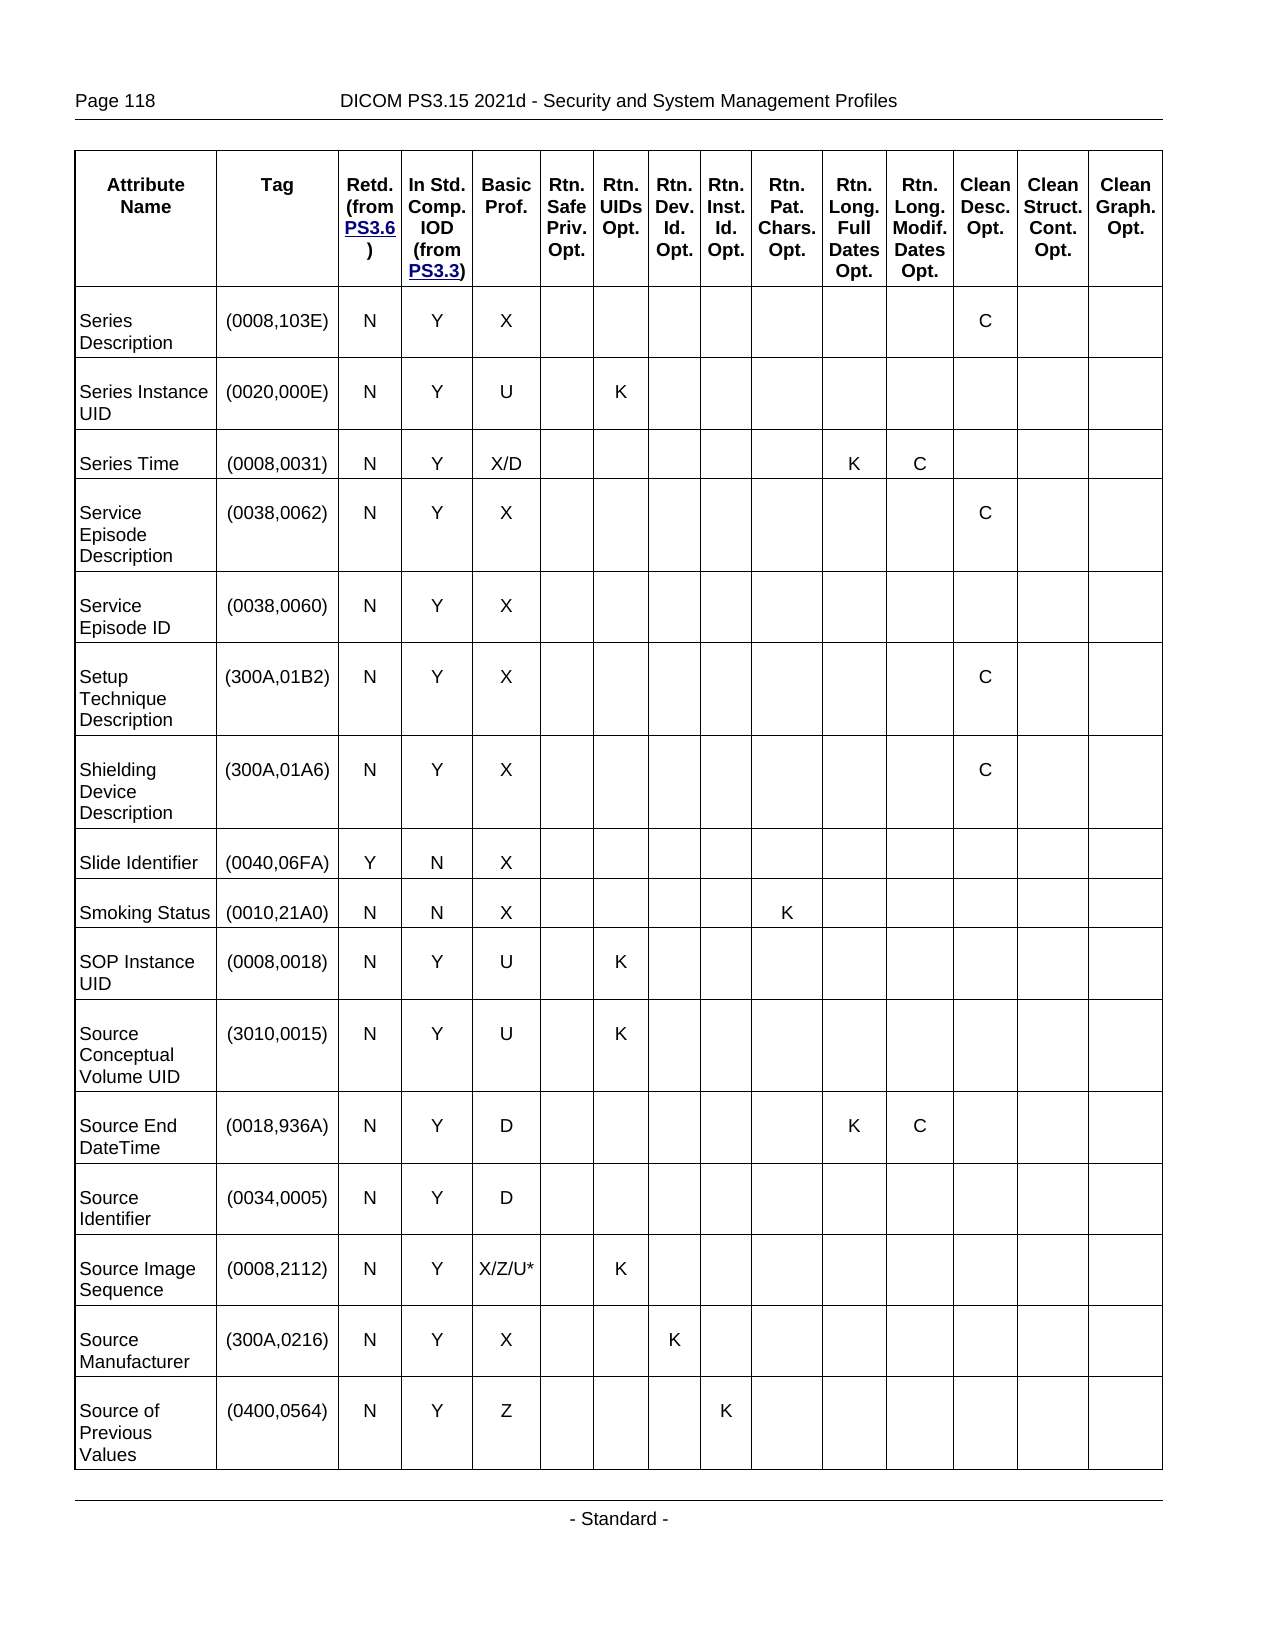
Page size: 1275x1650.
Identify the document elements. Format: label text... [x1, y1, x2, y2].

table_cell [594, 829, 648, 877]
table_cell N [339, 1092, 401, 1162]
table_cell K [594, 1235, 648, 1305]
table_cell [823, 928, 886, 998]
table_cell [649, 1164, 700, 1234]
table_cell [594, 572, 648, 642]
table_cell [954, 829, 1017, 877]
table_cell [1089, 829, 1162, 877]
table_cell [649, 879, 700, 927]
table_header Retd. (from PS3.6) [339, 151, 401, 286]
table_cell [1089, 1164, 1162, 1234]
table_cell Y [402, 1164, 472, 1234]
table_cell [541, 479, 593, 571]
table_cell [649, 1092, 700, 1162]
table_header Rtn. Long. Full Dates Opt. [823, 151, 886, 286]
table_cell [701, 879, 751, 927]
table_cell [1089, 879, 1162, 927]
table_cell [541, 1377, 593, 1469]
table_cell N [339, 1000, 401, 1091]
table_cell X/D [473, 430, 540, 478]
table_cell N [339, 572, 401, 642]
table_cell [594, 287, 648, 357]
table_cell [701, 358, 751, 428]
table_cell [752, 1235, 822, 1305]
table_cell [1089, 572, 1162, 642]
table_cell [887, 643, 953, 735]
table_cell D [473, 1092, 540, 1162]
table_cell [541, 829, 593, 877]
table_cell X [473, 643, 540, 735]
table_cell C [954, 736, 1017, 828]
table_cell Service Episode Description [76, 479, 216, 571]
table_cell Setup Technique Description [76, 643, 216, 735]
table_cell [594, 736, 648, 828]
table_cell [701, 572, 751, 642]
table_cell [1018, 430, 1088, 478]
table_cell [1089, 479, 1162, 571]
table_cell [649, 572, 700, 642]
table_cell Y [402, 479, 472, 571]
table_cell [887, 479, 953, 571]
table_cell [887, 287, 953, 357]
table_cell [823, 1306, 886, 1376]
table_cell [1018, 1164, 1088, 1234]
table_cell [649, 643, 700, 735]
table_cell K [823, 430, 886, 478]
table_cell N [339, 287, 401, 357]
table_cell X [473, 287, 540, 357]
table_cell Shielding Device Description [76, 736, 216, 828]
table_cell Y [402, 1235, 472, 1305]
table_header Clean Graph. Opt. [1089, 151, 1162, 286]
table_header Basic Prof. [473, 151, 540, 286]
table_cell [823, 736, 886, 828]
table_cell K [649, 1306, 700, 1376]
table_cell [1018, 479, 1088, 571]
table_cell [541, 1306, 593, 1376]
table_cell [1089, 736, 1162, 828]
table_cell [1018, 358, 1088, 428]
table_cell (0018,936A) [217, 1092, 338, 1162]
table_cell D [473, 1164, 540, 1234]
table_cell [649, 287, 700, 357]
table_cell [541, 928, 593, 998]
table_cell [1089, 287, 1162, 357]
table_cell (0038,0060) [217, 572, 338, 642]
table_cell (0010,21A0) [217, 879, 338, 927]
table_cell [954, 1000, 1017, 1091]
table_cell [1089, 1377, 1162, 1469]
table_cell (0020,000E) [217, 358, 338, 428]
table_cell X/Z/U* [473, 1235, 540, 1305]
table_cell X [473, 479, 540, 571]
table_cell (0038,0062) [217, 479, 338, 571]
table_cell [541, 1164, 593, 1234]
table_cell N [339, 1164, 401, 1234]
table_cell [1089, 1000, 1162, 1091]
table_header In Std. Comp. IOD (from PS3.3) [402, 151, 472, 286]
table_cell C [887, 430, 953, 478]
table_cell Series Instance UID [76, 358, 216, 428]
table_cell Y [402, 572, 472, 642]
table_cell [701, 479, 751, 571]
table_cell [1018, 1377, 1088, 1469]
table_cell N [339, 879, 401, 927]
table_cell Service Episode ID [76, 572, 216, 642]
table_cell [594, 1306, 648, 1376]
table_cell Y [402, 643, 472, 735]
table_cell [701, 287, 751, 357]
table_header Tag [217, 151, 338, 286]
table_cell X [473, 829, 540, 877]
table_cell N [339, 928, 401, 998]
table_cell Series Description [76, 287, 216, 357]
table_cell N [339, 1235, 401, 1305]
table_cell Y [402, 358, 472, 428]
table_cell (3010,0015) [217, 1000, 338, 1091]
table_cell [823, 572, 886, 642]
table_cell Y [402, 1092, 472, 1162]
table_cell [594, 1092, 648, 1162]
table_cell [752, 643, 822, 735]
table_cell [1018, 1092, 1088, 1162]
table_cell N [402, 829, 472, 877]
table_cell Z [473, 1377, 540, 1469]
table_cell [594, 879, 648, 927]
table_cell Y [402, 1306, 472, 1376]
table_cell [1018, 287, 1088, 357]
table_cell [823, 287, 886, 357]
table_cell (300A,01B2) [217, 643, 338, 735]
table_cell [887, 879, 953, 927]
table_cell (0034,0005) [217, 1164, 338, 1234]
table_cell Source Manufacturer [76, 1306, 216, 1376]
table_header Clean Struct. Cont. Opt. [1018, 151, 1088, 286]
table_cell K [701, 1377, 751, 1469]
table_cell [752, 1092, 822, 1162]
table_cell [954, 1092, 1017, 1162]
table_cell [649, 829, 700, 877]
table_cell Y [339, 829, 401, 877]
table_cell N [402, 879, 472, 927]
table_header Attribute Name [76, 151, 216, 286]
table_cell [701, 829, 751, 877]
table_cell [887, 736, 953, 828]
table_cell [541, 879, 593, 927]
table_cell [1018, 1000, 1088, 1091]
table_cell [1018, 928, 1088, 998]
table_cell K [752, 879, 822, 927]
table_cell U [473, 358, 540, 428]
table_cell [752, 1306, 822, 1376]
table_cell [752, 736, 822, 828]
table_cell [823, 1377, 886, 1469]
table_cell Source Identifier [76, 1164, 216, 1234]
table_header Rtn. UIDs Opt. [594, 151, 648, 286]
table_cell [1018, 572, 1088, 642]
table_cell [887, 1000, 953, 1091]
table_cell [541, 287, 593, 357]
table_cell (0040,06FA) [217, 829, 338, 877]
table_header Rtn. Inst. Id. Opt. [701, 151, 751, 286]
table_header Clean Desc. Opt. [954, 151, 1017, 286]
table_cell (0008,0031) [217, 430, 338, 478]
table_cell [1018, 879, 1088, 927]
table_cell [1089, 358, 1162, 428]
table_cell [752, 430, 822, 478]
table_cell X [473, 736, 540, 828]
table_cell [954, 928, 1017, 998]
table_cell [887, 572, 953, 642]
table_cell [887, 1377, 953, 1469]
table_cell N [339, 1306, 401, 1376]
table_cell [541, 1000, 593, 1091]
table_cell Source of Previous Values [76, 1377, 216, 1469]
table_cell [1089, 643, 1162, 735]
table_cell C [954, 479, 1017, 571]
table_cell [649, 736, 700, 828]
table_header Rtn. Dev. Id. Opt. [649, 151, 700, 286]
table_cell [887, 358, 953, 428]
table_cell N [339, 1377, 401, 1469]
table_cell [701, 1235, 751, 1305]
table_cell [887, 1164, 953, 1234]
table_cell [752, 829, 822, 877]
table_cell [954, 1377, 1017, 1469]
table_cell [954, 358, 1017, 428]
table_cell [594, 1164, 648, 1234]
table_cell [594, 643, 648, 735]
table_cell C [887, 1092, 953, 1162]
table_cell U [473, 928, 540, 998]
table_header Rtn. Pat. Chars. Opt. [752, 151, 822, 286]
table_cell [541, 643, 593, 735]
table_cell X [473, 572, 540, 642]
table_cell (0008,2112) [217, 1235, 338, 1305]
table_cell [823, 829, 886, 877]
table_cell K [594, 1000, 648, 1091]
table_cell [541, 736, 593, 828]
table_cell (300A,0216) [217, 1306, 338, 1376]
table_cell [1018, 1306, 1088, 1376]
table_cell [1018, 643, 1088, 735]
table_cell SOP Instance UID [76, 928, 216, 998]
table_cell N [339, 358, 401, 428]
table_cell (0008,0018) [217, 928, 338, 998]
table_cell [649, 430, 700, 478]
table_cell (0400,0564) [217, 1377, 338, 1469]
table_cell [1089, 1235, 1162, 1305]
table_cell [752, 358, 822, 428]
table_cell K [594, 928, 648, 998]
table_cell Smoking Status [76, 879, 216, 927]
table_cell Y [402, 430, 472, 478]
table_cell [1089, 928, 1162, 998]
table_cell K [823, 1092, 886, 1162]
table_cell [954, 1235, 1017, 1305]
table_cell (300A,01A6) [217, 736, 338, 828]
table_cell [752, 479, 822, 571]
table_cell [594, 479, 648, 571]
table_cell X [473, 1306, 540, 1376]
table_cell [541, 1235, 593, 1305]
table_cell [752, 1000, 822, 1091]
table_cell Y [402, 928, 472, 998]
table_cell Y [402, 736, 472, 828]
table_cell K [594, 358, 648, 428]
table_cell Y [402, 287, 472, 357]
table_cell [649, 1000, 700, 1091]
table_cell [1018, 1235, 1088, 1305]
table_cell U [473, 1000, 540, 1091]
table_cell N [339, 430, 401, 478]
table_cell [752, 1164, 822, 1234]
table_header Rtn. Long. Modif. Dates Opt. [887, 151, 953, 286]
table_cell [701, 1306, 751, 1376]
table_cell Source Image Sequence [76, 1235, 216, 1305]
table_cell N [339, 643, 401, 735]
table_cell (0008,103E) [217, 287, 338, 357]
table_cell [701, 736, 751, 828]
table_cell [752, 287, 822, 357]
table_cell [649, 1377, 700, 1469]
table_cell [887, 1306, 953, 1376]
table_cell [954, 1164, 1017, 1234]
table_cell [1018, 736, 1088, 828]
table_header Rtn. Safe Priv. Opt. [541, 151, 593, 286]
table_cell N [339, 479, 401, 571]
table_cell X [473, 879, 540, 927]
table_cell [701, 430, 751, 478]
table_cell [701, 643, 751, 735]
table_cell [541, 430, 593, 478]
table_cell [954, 572, 1017, 642]
table_cell [954, 430, 1017, 478]
table_cell [541, 572, 593, 642]
table_cell [823, 879, 886, 927]
table_cell [701, 1164, 751, 1234]
table_cell C [954, 287, 1017, 357]
table_cell Source End DateTime [76, 1092, 216, 1162]
table_cell [823, 479, 886, 571]
table_cell Slide Identifier [76, 829, 216, 877]
table_cell [752, 1377, 822, 1469]
table_cell C [954, 643, 1017, 735]
table_cell [594, 1377, 648, 1469]
table_cell N [339, 736, 401, 828]
table_cell [701, 928, 751, 998]
table_cell [954, 1306, 1017, 1376]
table_cell [887, 1235, 953, 1305]
table_cell [541, 1092, 593, 1162]
table_cell [541, 358, 593, 428]
table_cell [1089, 430, 1162, 478]
table_cell [752, 572, 822, 642]
table_cell [701, 1000, 751, 1091]
table_cell [649, 358, 700, 428]
table_cell [594, 430, 648, 478]
table_cell [887, 928, 953, 998]
table_cell [823, 1164, 886, 1234]
table_cell Y [402, 1000, 472, 1091]
table_cell Series Time [76, 430, 216, 478]
table_cell [887, 829, 953, 877]
table_cell [752, 928, 822, 998]
table_cell [701, 1092, 751, 1162]
table_cell [823, 1235, 886, 1305]
table_cell Y [402, 1377, 472, 1469]
table_cell [649, 928, 700, 998]
table_cell [1018, 829, 1088, 877]
table_cell [1089, 1092, 1162, 1162]
table_cell [823, 1000, 886, 1091]
table_cell [954, 879, 1017, 927]
table_cell Source Conceptual Volume UID [76, 1000, 216, 1091]
table_cell [823, 643, 886, 735]
table_cell [1089, 1306, 1162, 1376]
table_cell [649, 1235, 700, 1305]
table_cell [649, 479, 700, 571]
table_cell [823, 358, 886, 428]
